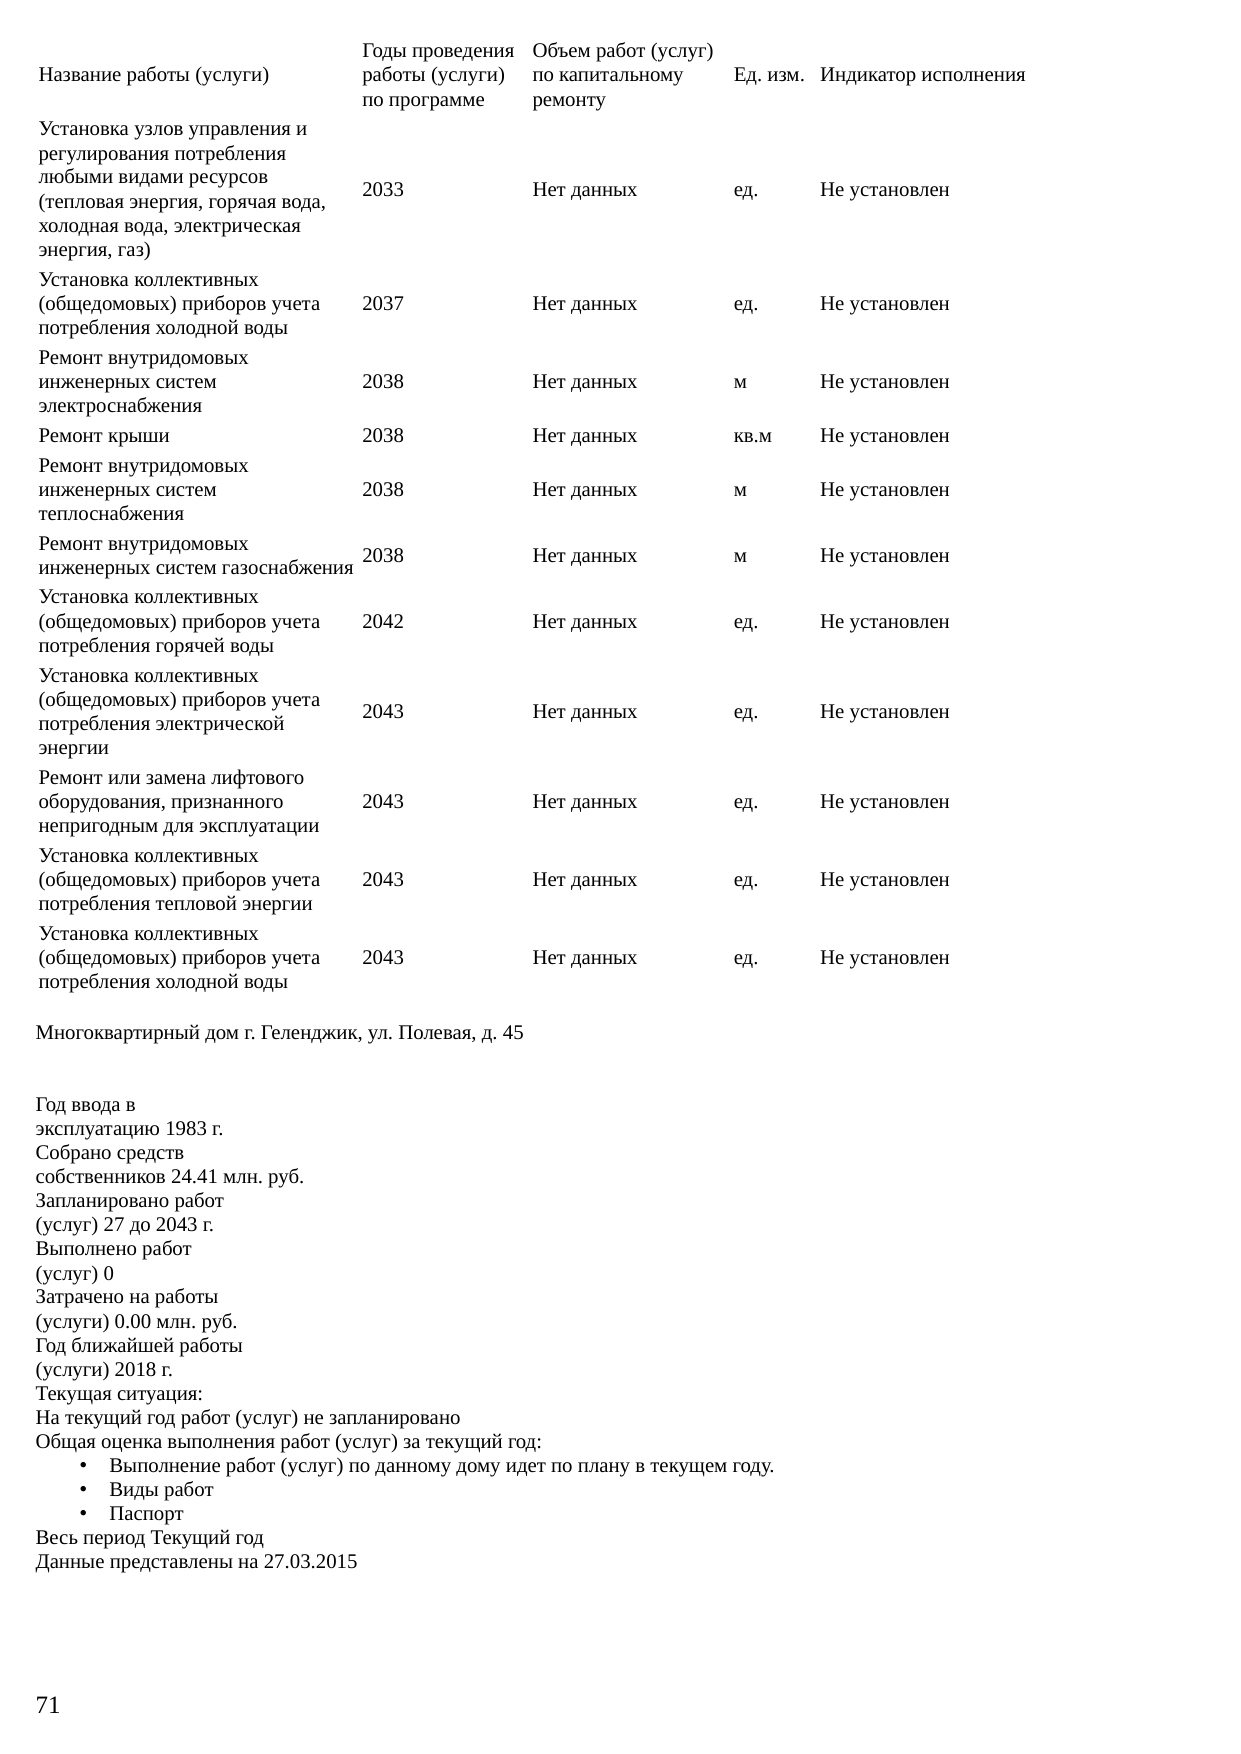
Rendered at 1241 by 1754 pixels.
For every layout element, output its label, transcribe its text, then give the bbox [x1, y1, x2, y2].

list Выполнение работ (услуг) по данному дому идет по плану в текущем году. [79, 1453, 1205, 1477]
table_cell Нет данных [529, 342, 731, 420]
table_cell 2043 [359, 762, 529, 840]
text Собрано средств собственников 24.41 млн. руб. [35, 1140, 1205, 1188]
table_cell ед. [731, 840, 817, 918]
table_cell 2038 [359, 450, 529, 528]
table_cell 2038 [359, 420, 529, 449]
table_cell Не установлен [817, 420, 1076, 449]
table_cell Не установлен [817, 762, 1076, 840]
table_cell м [731, 450, 817, 528]
text Год ближайшей работы (услуги) 2018 г. [35, 1333, 1205, 1381]
table_cell 2043 [359, 918, 529, 996]
table_cell 2038 [359, 342, 529, 420]
table_cell ед. [731, 918, 817, 996]
table_cell 2037 [359, 264, 529, 342]
table_cell Не установлен [817, 342, 1076, 420]
table_header Годы проведения работы (услуги) по программе [359, 35, 529, 113]
table_cell Нет данных [529, 762, 731, 840]
table_cell Не установлен [817, 840, 1076, 918]
table_cell Ремонт внутридомовых инженерных систем теплоснабжения [35, 450, 359, 528]
table_cell [1076, 342, 1205, 420]
table_cell Не установлен [817, 582, 1076, 659]
table_cell Не установлен [817, 114, 1076, 264]
list Виды работ [79, 1477, 1205, 1501]
table_header Индикатор исполнения [817, 35, 1205, 113]
table_cell Нет данных [529, 582, 731, 659]
table_header Ед. изм. [731, 35, 817, 113]
table_cell [1076, 264, 1205, 342]
table_cell ед. [731, 264, 817, 342]
table_cell Установка коллективных (общедомовых) приборов учета потребления холодной воды [35, 918, 359, 996]
table_cell Установка узлов управления и регулирования потребления любыми видами ресурсов (тепловая энергия, горячая вода, холодная вода, электрическая энергия, газ) [35, 114, 359, 264]
table_cell Не установлен [817, 660, 1076, 762]
table_cell Нет данных [529, 918, 731, 996]
table_cell ед. [731, 660, 817, 762]
table_cell Не установлен [817, 918, 1076, 996]
table_cell Установка коллективных (общедомовых) приборов учета потребления тепловой энергии [35, 840, 359, 918]
table_cell ед. [731, 114, 817, 264]
table_cell ед. [731, 582, 817, 659]
table_cell Не установлен [817, 450, 1076, 528]
table_cell Установка коллективных (общедомовых) приборов учета потребления горячей воды [35, 582, 359, 659]
table_cell Нет данных [529, 420, 731, 449]
table_cell м [731, 342, 817, 420]
table_cell 2043 [359, 840, 529, 918]
table_cell [1076, 450, 1205, 528]
table_cell Ремонт крыши [35, 420, 359, 449]
text На текущий год работ (услуг) не запланировано [35, 1405, 1205, 1429]
table_cell Нет данных [529, 114, 731, 264]
table_cell кв.м [731, 420, 817, 449]
text Выполнено работ (услуг) 0 [35, 1236, 1205, 1284]
table_cell 2038 [359, 528, 529, 582]
table_cell [1076, 114, 1205, 264]
table_cell 2033 [359, 114, 529, 264]
text Год ввода в эксплуатацию 1983 г. [35, 1092, 1205, 1140]
table_cell [1076, 660, 1205, 762]
table_cell Нет данных [529, 264, 731, 342]
table_cell [1076, 840, 1205, 918]
table_cell ед. [731, 762, 817, 840]
text Текущая ситуация: [35, 1381, 1205, 1405]
table_header Объем работ (услуг) по капитальному ремонту [529, 35, 731, 113]
table_cell [1076, 762, 1205, 840]
list Паспорт [79, 1501, 1205, 1525]
text Данные представлены на 27.03.2015 [35, 1549, 1205, 1573]
table_cell м [731, 528, 817, 582]
table_cell 2042 [359, 582, 529, 659]
table_cell Не установлен [817, 528, 1076, 582]
table_cell Ремонт или замена лифтового оборудования, признанного непригодным для эксплуатации [35, 762, 359, 840]
table_cell Ремонт внутридомовых инженерных систем газоснабжения [35, 528, 359, 582]
table_cell [1076, 918, 1205, 996]
table_cell Установка коллективных (общедомовых) приборов учета потребления холодной воды [35, 264, 359, 342]
table_header Название работы (услуги) [35, 35, 359, 113]
table_cell [1076, 528, 1205, 582]
table_cell 2043 [359, 660, 529, 762]
table_cell Нет данных [529, 528, 731, 582]
text Весь период Текущий год [35, 1525, 1205, 1549]
table_cell Установка коллективных (общедомовых) приборов учета потребления электрической энергии [35, 660, 359, 762]
text Затрачено на работы (услуги) 0.00 млн. руб. [35, 1284, 1205, 1333]
table_cell Нет данных [529, 840, 731, 918]
table_cell Не установлен [817, 264, 1076, 342]
text Общая оценка выполнения работ (услуг) за текущий год: [35, 1429, 1205, 1453]
text Многоквартирный дом г. Геленджик, ул. Полевая, д. 45 [35, 1020, 1205, 1044]
table_cell Нет данных [529, 660, 731, 762]
table_cell [1076, 582, 1205, 659]
text Запланировано работ (услуг) 27 до 2043 г. [35, 1188, 1205, 1236]
table_cell [1076, 420, 1205, 449]
table_cell Нет данных [529, 450, 731, 528]
table_cell Ремонт внутридомовых инженерных систем электроснабжения [35, 342, 359, 420]
